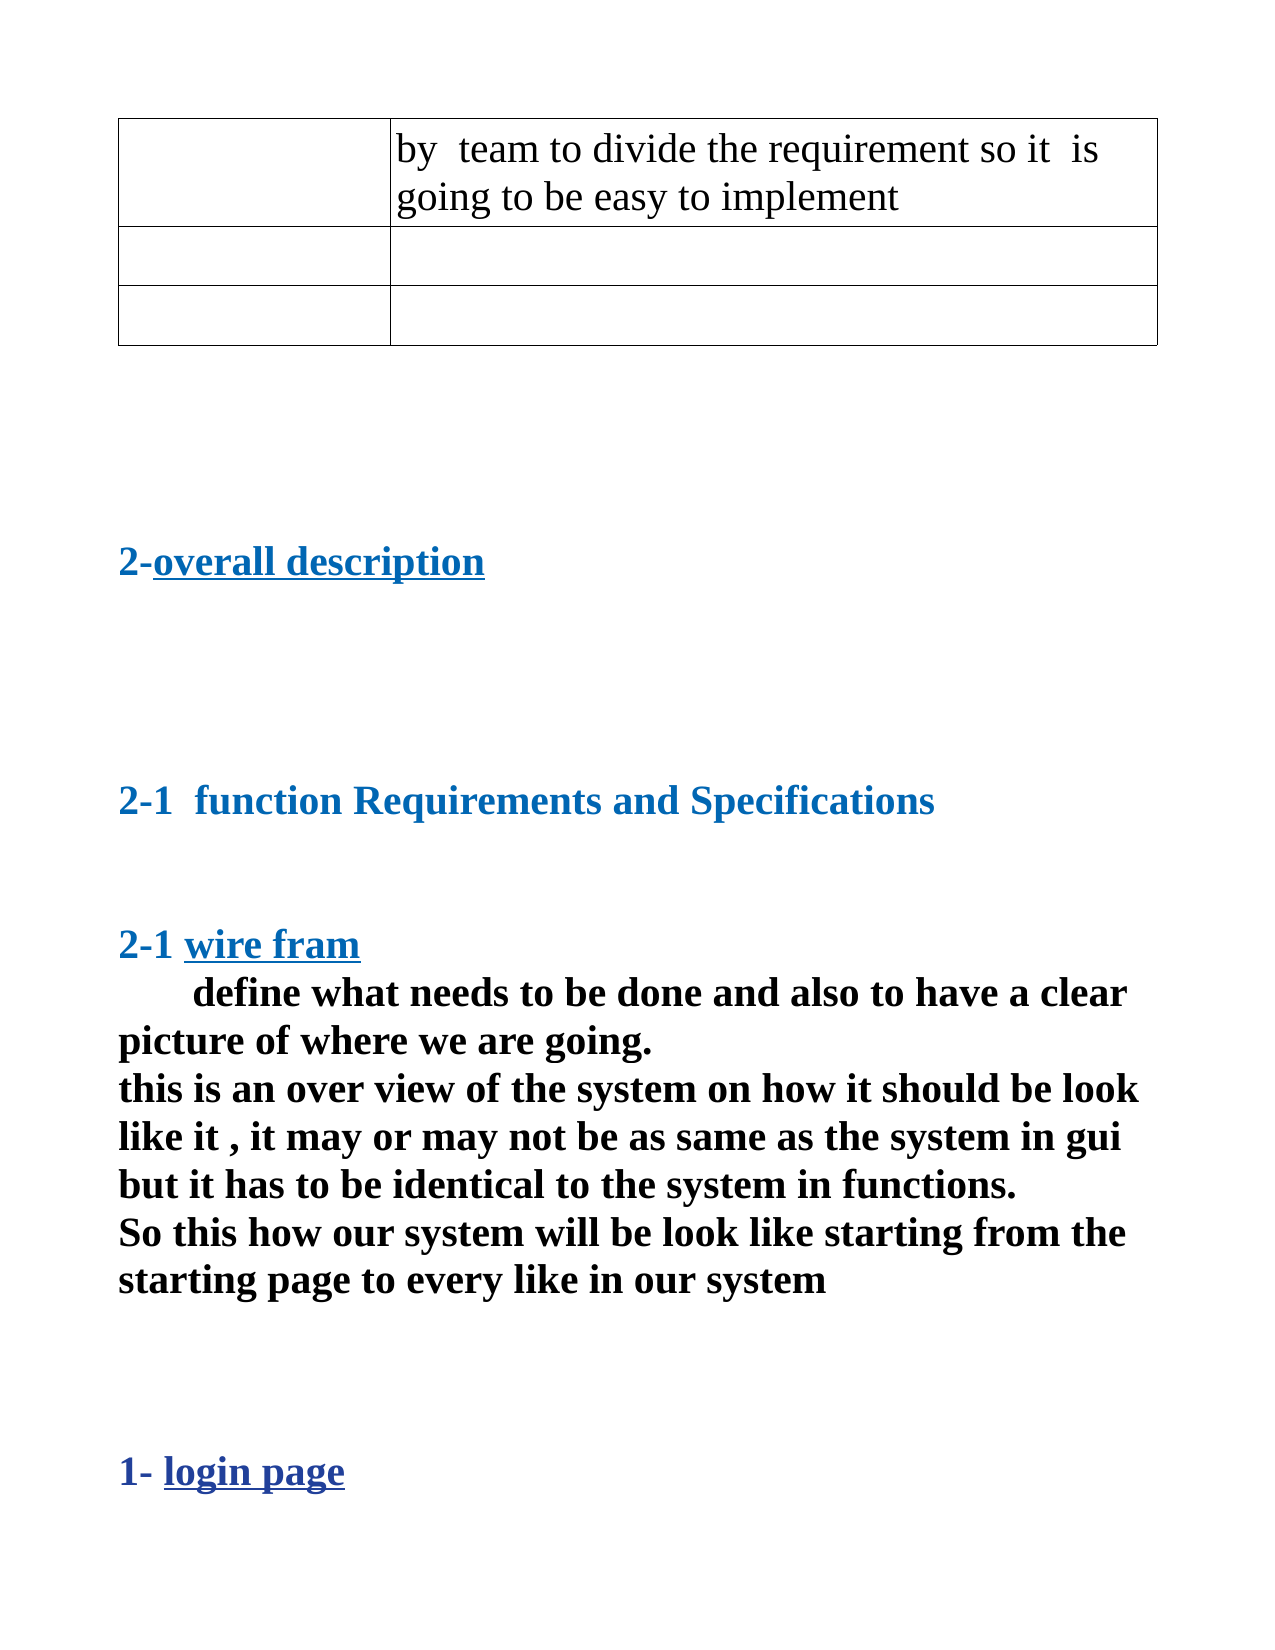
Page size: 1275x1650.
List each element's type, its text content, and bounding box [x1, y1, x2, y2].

table_cell [391, 286, 1157, 344]
text 2-1 wire fram [118, 919, 1157, 967]
table_cell [119, 119, 390, 226]
text define what needs to be done and also to have a clear picture of where we are going. [118, 967, 1157, 1063]
text 2-overall description [118, 536, 1157, 584]
table_cell [119, 227, 390, 285]
table_cell [391, 227, 1157, 285]
text So this how our system will be look like starting from the starting page to every like in our system [118, 1207, 1157, 1303]
text 1- login page [118, 1447, 1157, 1494]
table_cell by team to divide the requirement so it is going to be easy to implement [391, 119, 1157, 226]
text this is an over view of the system on how it should be look like it , it may or may not be as same as the system in gui but it has to be identical to the system in functions. [118, 1063, 1157, 1207]
text 2-1 function Requirements and Specifications [118, 776, 1157, 824]
table_cell [119, 286, 390, 344]
